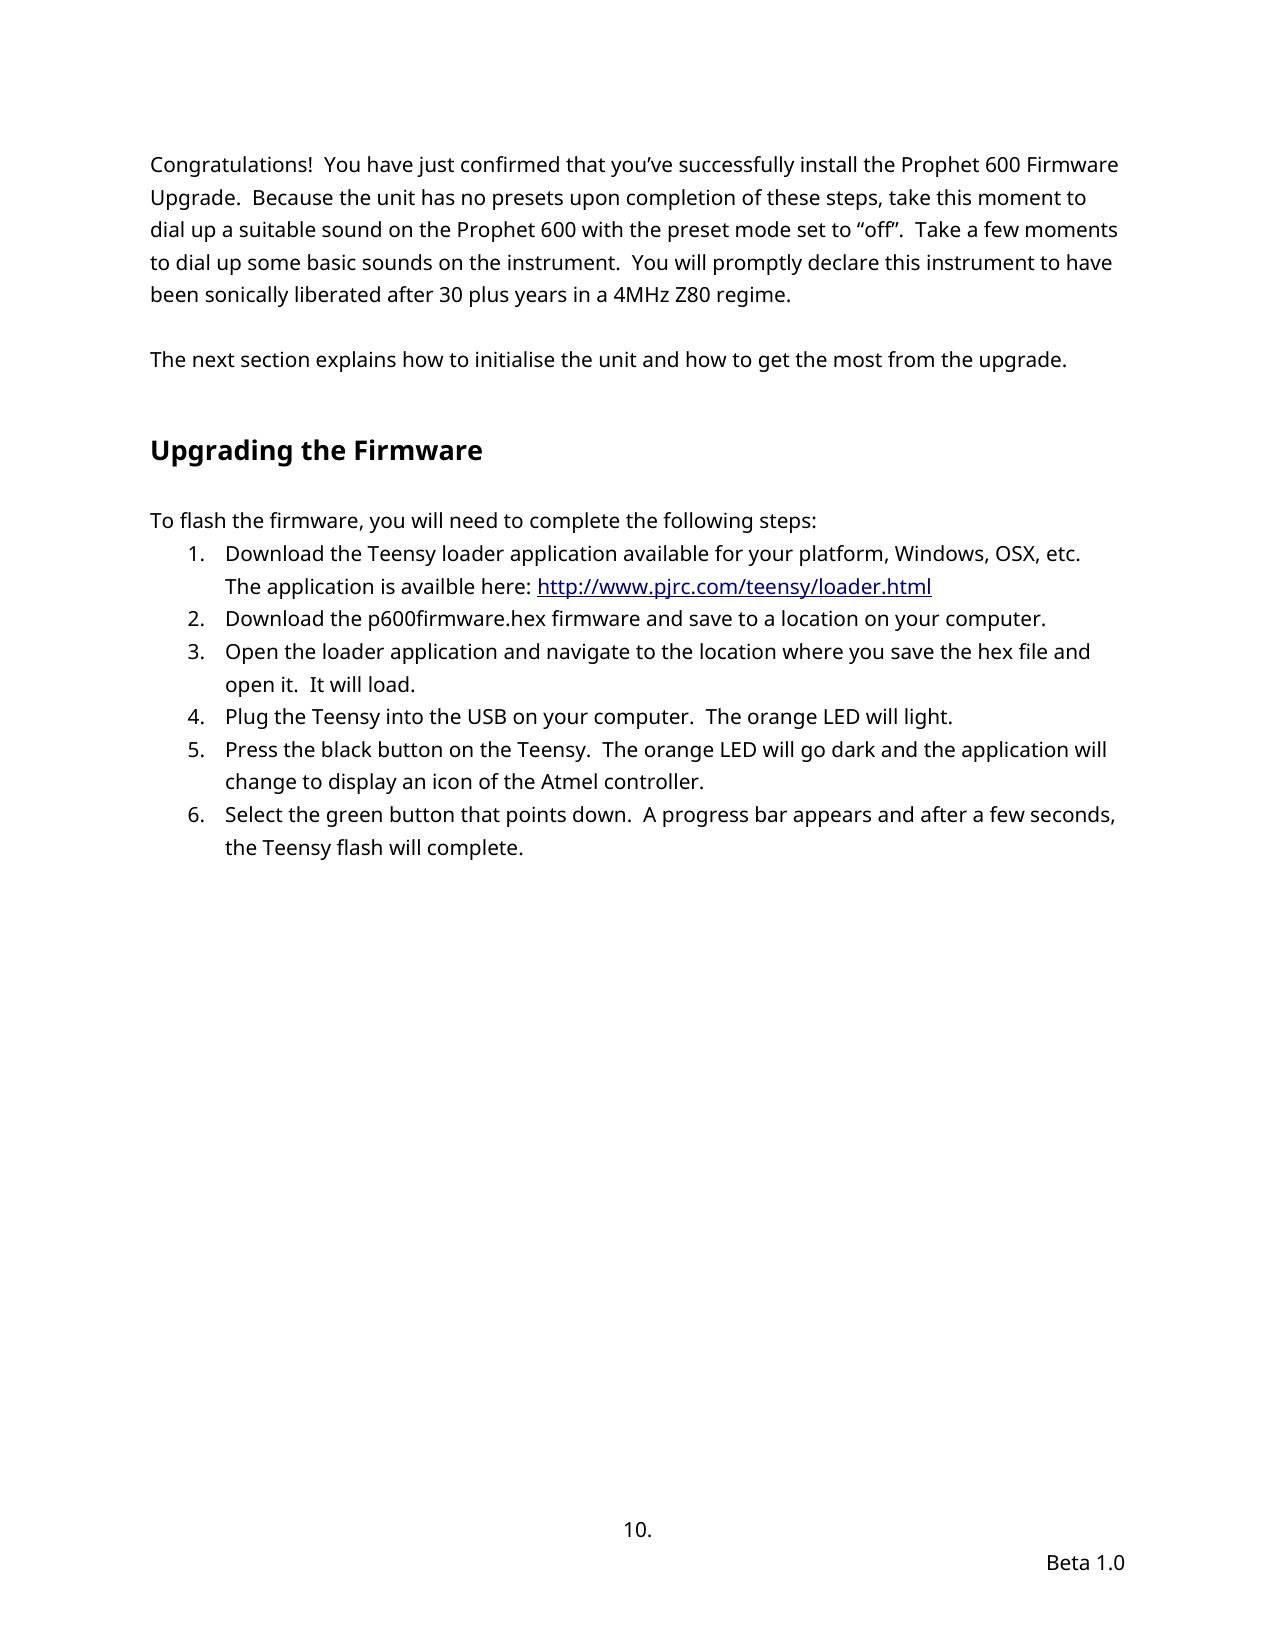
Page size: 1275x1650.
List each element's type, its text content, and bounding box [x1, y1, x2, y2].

text The next section explains how to initialise the unit and how to get the most from the upgrade. [150, 346, 1125, 374]
list Press the black button on the Teensy. The orange LED will go dark and the application will change to display an icon of the Atmel controller. [187, 735, 1125, 796]
list Download the Teensy loader application available for your platform, Windows, OSX, etc. The application is availble here: http://www.pjrc.com/teensy/loader.html [187, 539, 1125, 600]
list Open the loader application and navigate to the location where you save the hex file and open it. It will load. [187, 637, 1125, 698]
subtitle Upgrading the Firmware [150, 432, 1125, 468]
text To flash the firmware, you will need to complete the following steps: [150, 507, 1125, 535]
list Select the green button that points down. A progress bar appears and after a few seconds, the Teensy flash will complete. [187, 800, 1125, 861]
list Download the p600firmware.hex firmware and save to a location on your computer. [187, 604, 1125, 633]
list Plug the Teensy into the USB on your computer. The orange LED will light. [187, 702, 1125, 731]
text Congratulations! You have just confirmed that you’ve successfully install the Prophet 600 Firmware Upgrade. Because the unit has no presets upon completion of these steps, take this moment to dial up a suitable sound on the Prophet 600 with the preset mode set to “off”. Take a few moments to dial up some basic sounds on the instrument. You will promptly declare this instrument to have been sonically liberated after 30 plus years in a 4MHz Z80 regime. [150, 150, 1125, 309]
